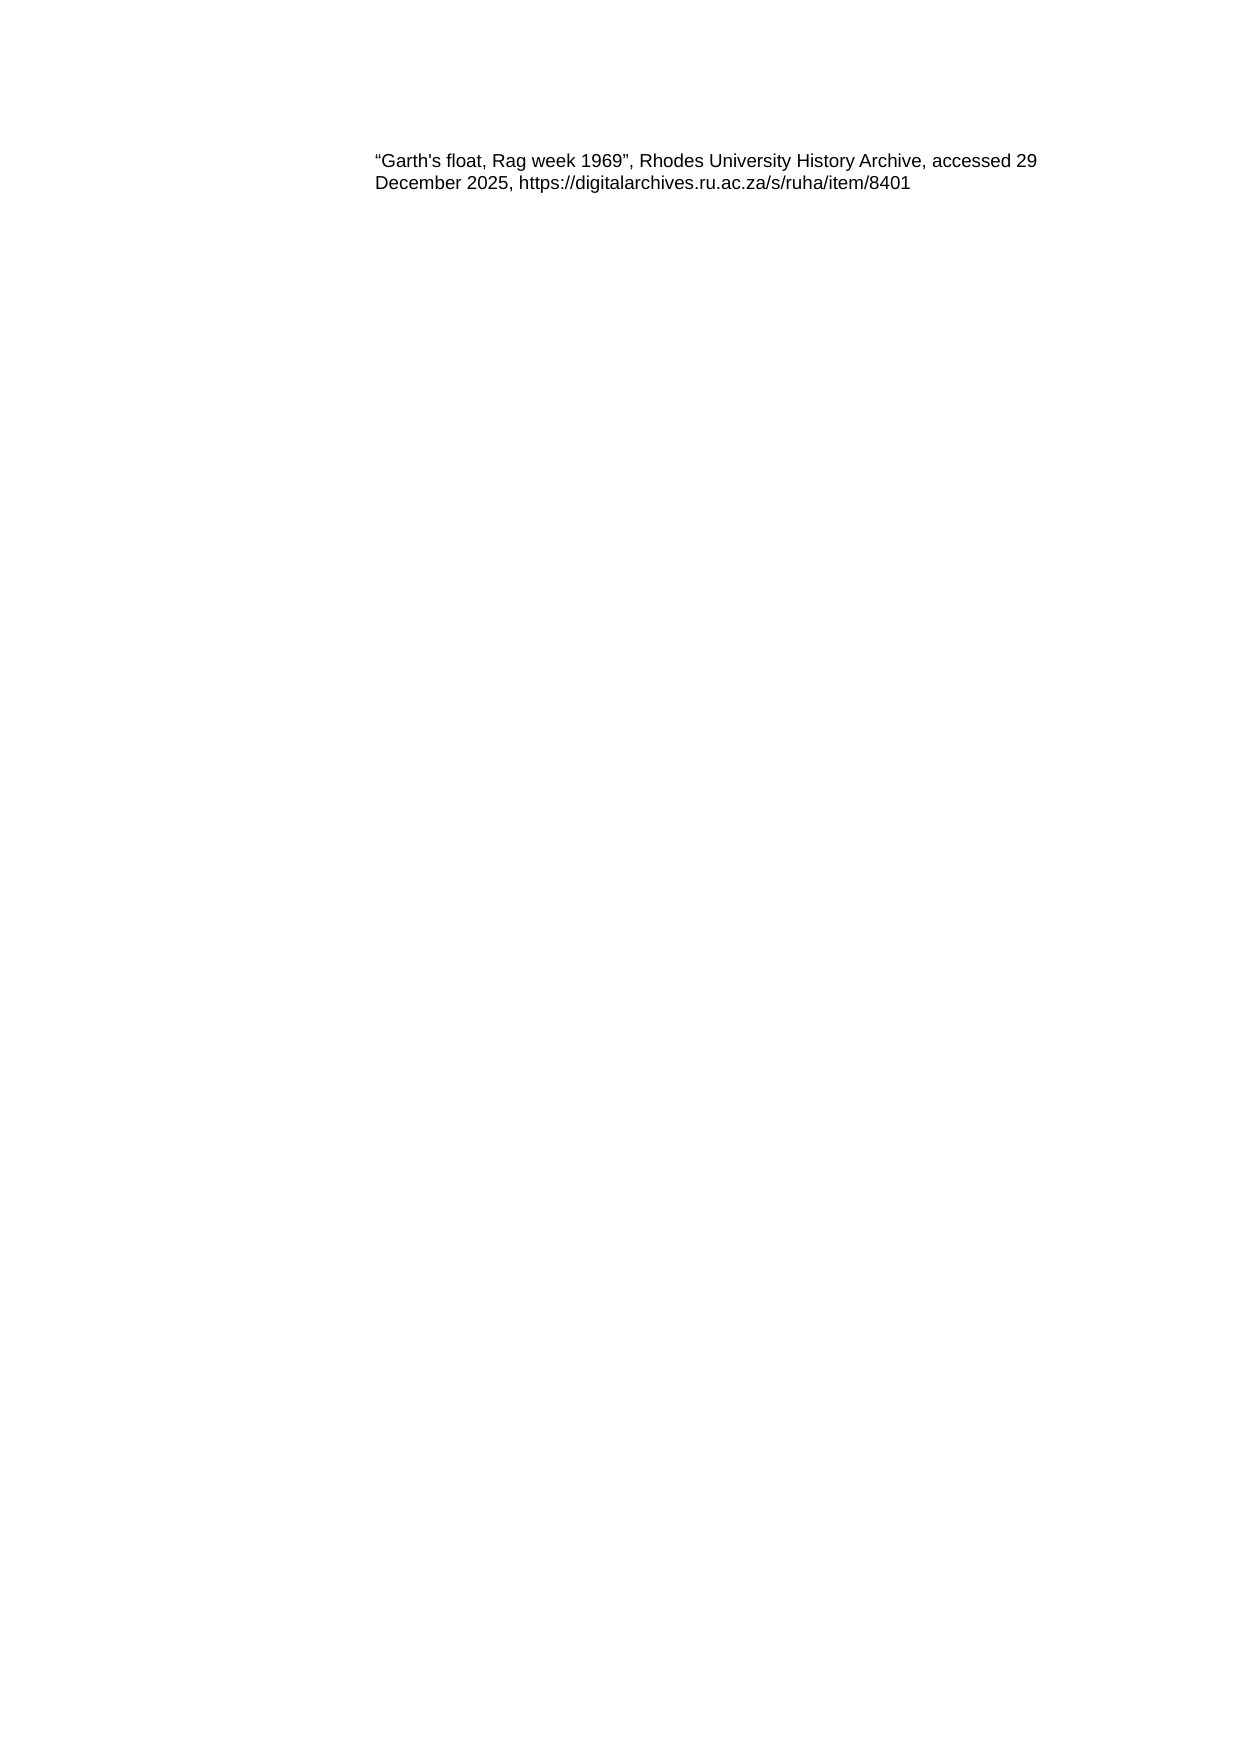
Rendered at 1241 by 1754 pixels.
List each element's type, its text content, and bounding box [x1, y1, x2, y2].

text “Garth's float, Rag week 1969”, Rhodes University History Archive, accessed 29 December 2025, https://digitalarchives.ru.ac.za/s/ruha/item/8401 [375, 150, 1090, 193]
